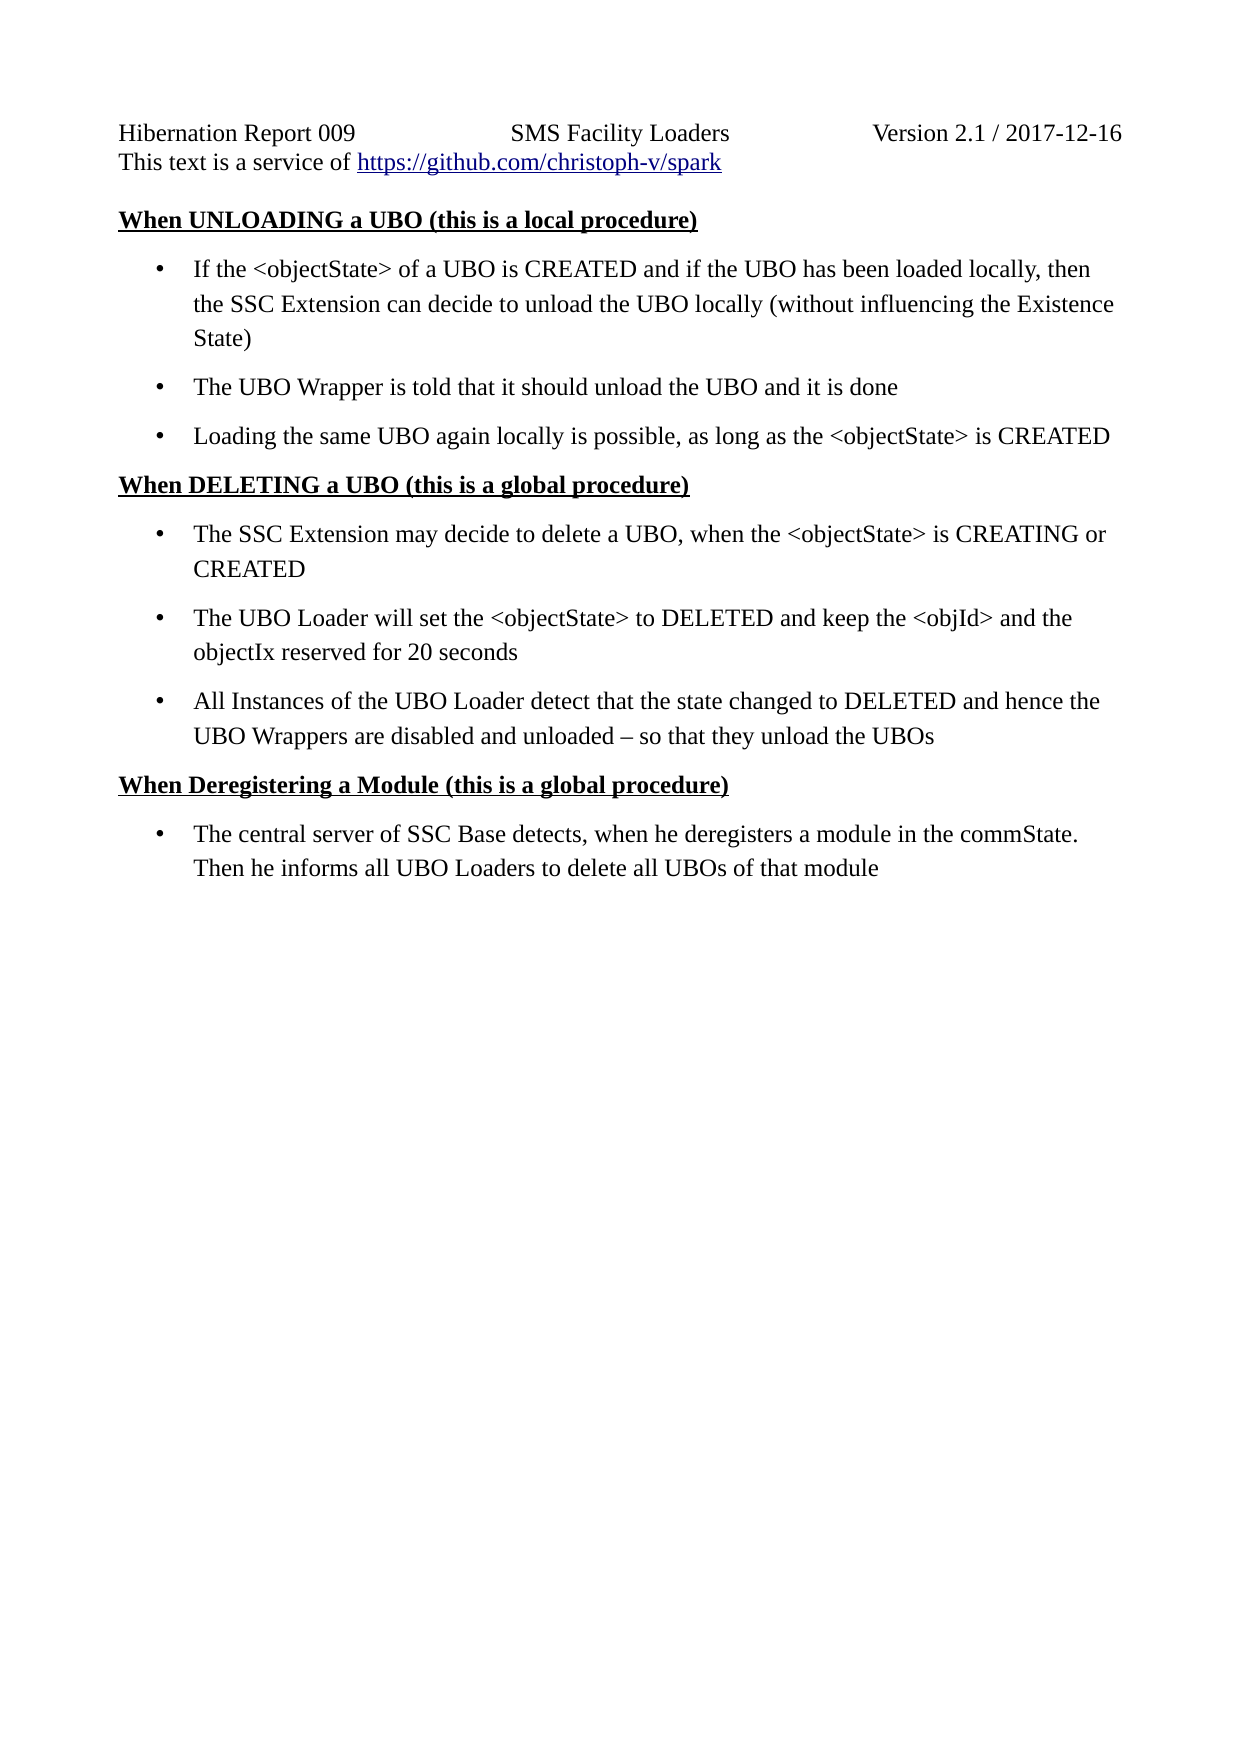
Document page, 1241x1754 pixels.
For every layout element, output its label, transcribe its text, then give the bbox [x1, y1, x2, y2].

list The central server of SSC Base detects, when he deregisters a module in the commState. Then he informs all UBO Loaders to delete all UBOs of that module [156, 819, 1122, 882]
list The UBO Loader will set the <objectState> to DELETED and keep the <objId> and the objectIx reserved for 20 seconds [156, 603, 1122, 666]
list If the <objectState> of a UBO is CREATED and if the UBO has been loaded locally, then the SSC Extension can decide to unload the UBO locally (without influencing the Existence State) [156, 254, 1122, 352]
list The UBO Wrapper is told that it should unload the UBO and it is done [156, 372, 1122, 401]
text When DELETING a UBO (this is a global procedure) [118, 470, 1122, 499]
text When UNLOADING a UBO (this is a local procedure) [118, 205, 1122, 234]
list Loading the same UBO again locally is possible, as long as the <objectState> is CREATED [156, 421, 1122, 450]
list All Instances of the UBO Loader detect that the state changed to DELETED and hence the UBO Wrappers are disabled and unloaded – so that they unload the UBOs [156, 686, 1122, 750]
text When Deregistering a Module (this is a global procedure) [118, 770, 1122, 799]
list The SSC Extension may decide to delete a UBO, when the <objectState> is CREATING or CREATED [156, 519, 1122, 583]
